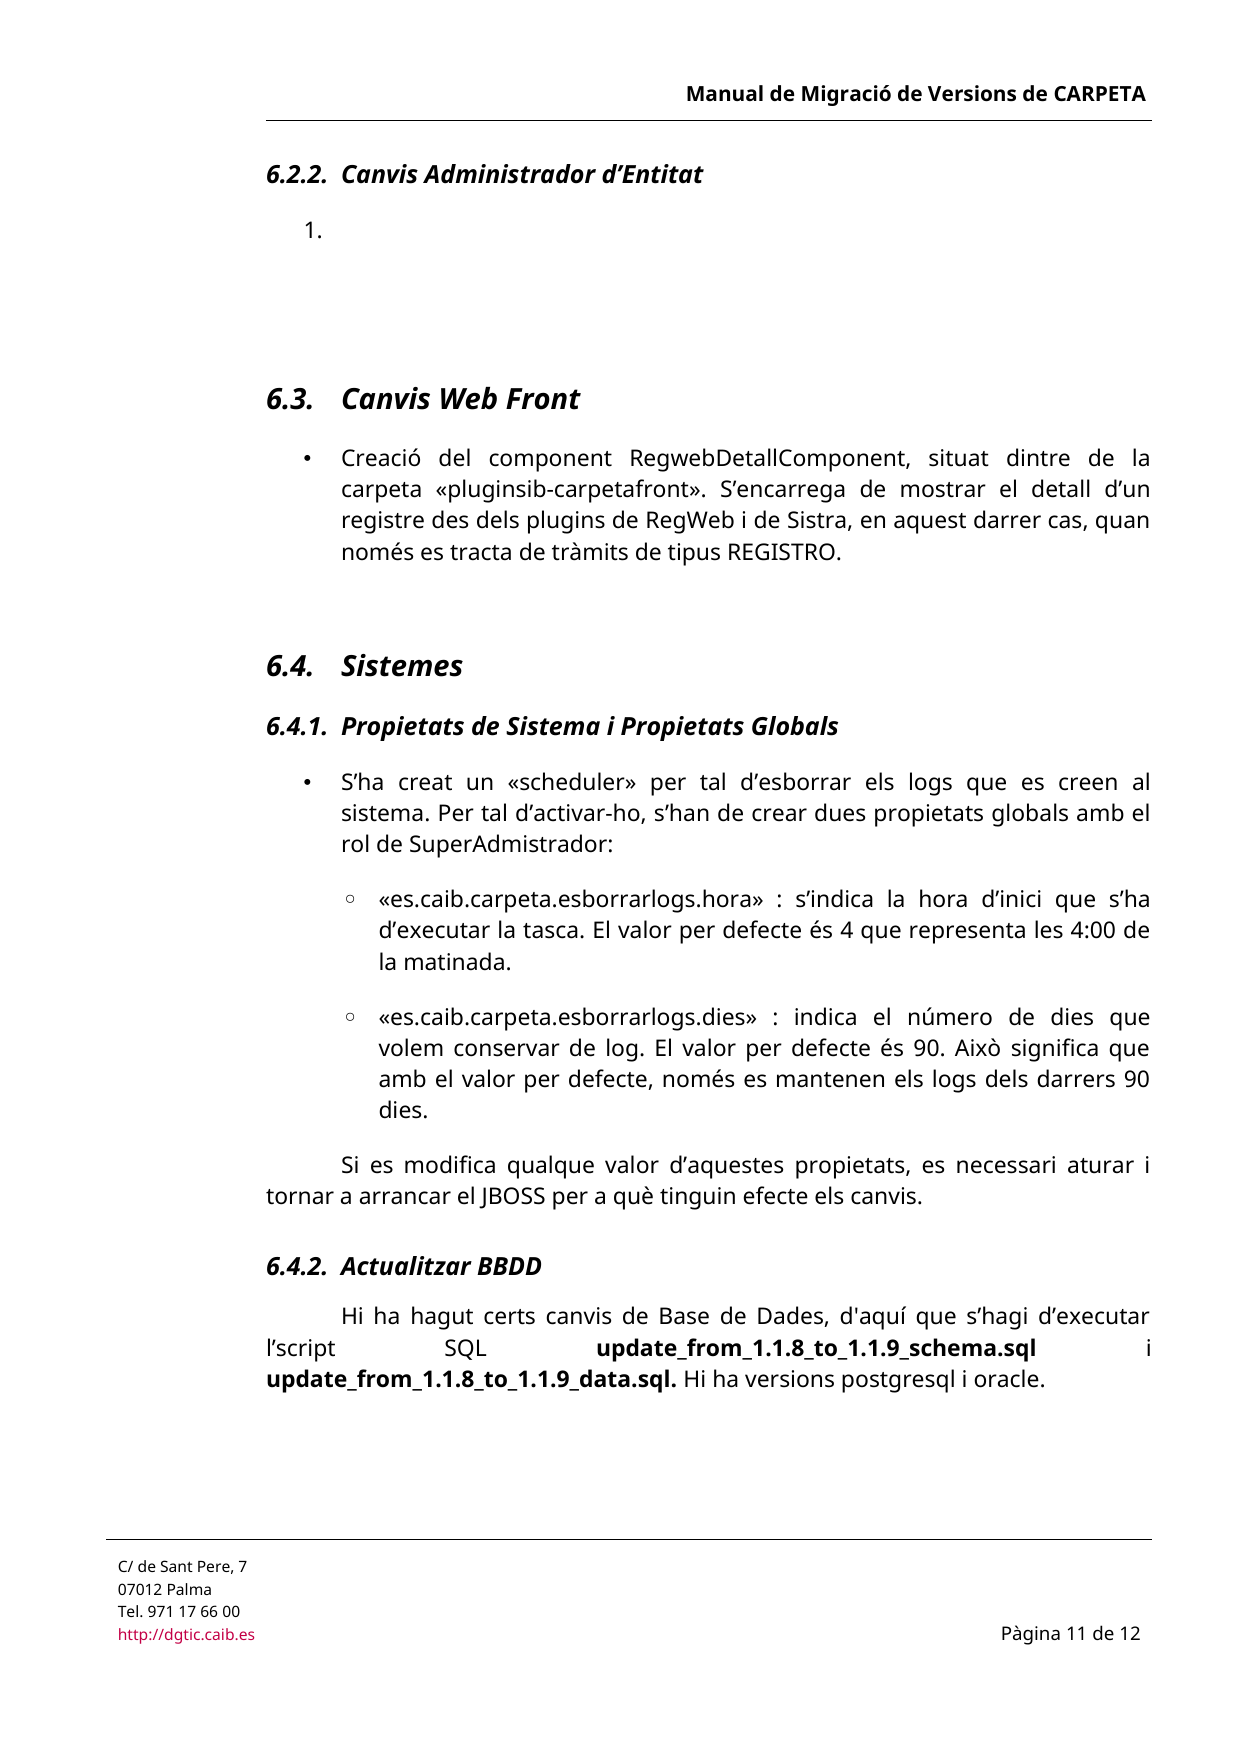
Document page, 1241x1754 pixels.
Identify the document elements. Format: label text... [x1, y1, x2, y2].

subtitle Canvis Web Front [266, 378, 1152, 418]
list «es.caib.carpeta.esborrarlogs.hora» : s’indica la hora d’inici que s’ha d’executar la tasca. El valor per defecte és 4 que representa les 4:00 de la matinada. [341, 883, 1152, 977]
list «es.caib.carpeta.esborrarlogs.dies» : indica el número de dies que volem conservar de log. El valor per defecte és 90. Això significa que amb el valor per defecte, només es mantenen els logs dels darrers 90 dies. [341, 1000, 1152, 1125]
list Hi ha hagut certs canvis de Base de Dades, d'aquí que s’hagi d’executar l’script SQL update_from_1.1.8_to_1.1.9_schema.sql i update_from_1.1.8_to_1.1.9_data.sql. Hi ha versions postgresql i oracle. [266, 1300, 1152, 1394]
subtitle Sistemes [266, 645, 1152, 685]
subtitle Canvis Administrador d’Entitat [266, 156, 1152, 191]
subtitle Propietats de Sistema i Propietats Globals [266, 708, 1152, 742]
subtitle Actualitzar BBDD [266, 1248, 1152, 1282]
list S’ha creat un «scheduler» per tal d’esborrar els logs que es creen al sistema. Per tal d’activar-ho, s’han de crear dues propietats globals amb el rol de SuperAdmistrador: [303, 766, 1152, 859]
list Creació del component RegwebDetallComponent, situat dintre de la carpeta «pluginsib-carpetafront». S’encarrega de mostrar el detall d’un registre des dels plugins de RegWeb i de Sistra, en aquest darrer cas, quan només es tracta de tràmits de tipus REGISTRO. [303, 442, 1152, 567]
text Si es modifica qualque valor d’aquestes propietats, es necessari aturar i tornar a arrancar el JBOSS per a què tinguin efecte els canvis. [266, 1149, 1152, 1211]
